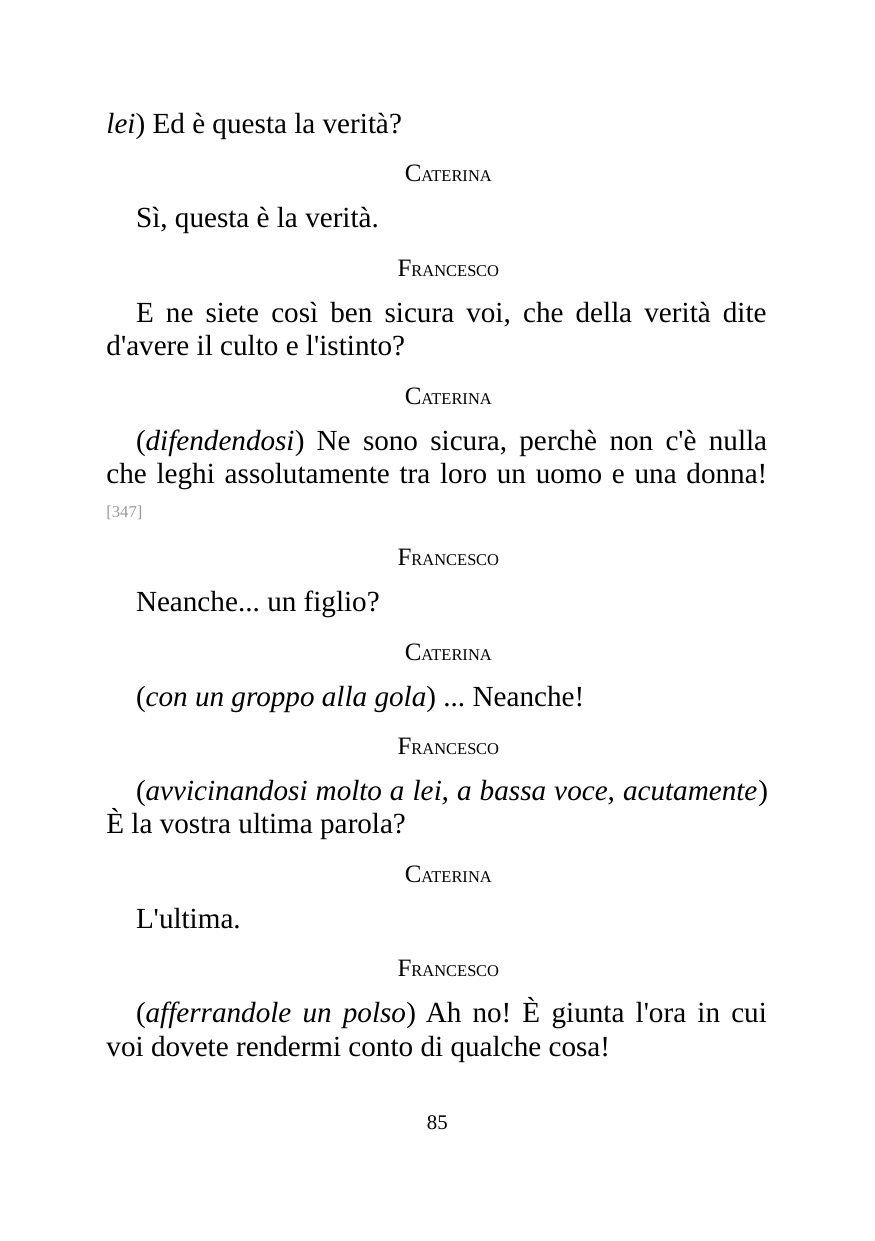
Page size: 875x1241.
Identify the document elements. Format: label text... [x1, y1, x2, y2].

text Caterina [106, 154, 768, 188]
text Sì, questa è la verità. [106, 201, 768, 234]
text Caterina [106, 633, 768, 666]
text E ne siete così ben sicura voi, che della verità dite d'avere il culto e l'istinto? [106, 295, 768, 362]
text (con un groppo alla gola) ... Neanche! [106, 679, 768, 712]
text Francesco [106, 949, 768, 983]
text (avvicinandosi molto a lei, a bassa voce, acutamente) È la vostra ultima parola? [106, 773, 768, 840]
text Caterina [106, 855, 768, 888]
text Francesco [106, 249, 768, 282]
text Francesco [106, 538, 768, 572]
text Francesco [106, 727, 768, 761]
text (afferrandole un polso) Ah no! È giunta l'ora in cui voi dovete rendermi conto di qualche cosa! [106, 995, 768, 1062]
text Caterina [106, 377, 768, 410]
text lei) Ed è questa la verità? [106, 106, 768, 140]
text L'ultima. [106, 901, 768, 934]
text Neanche... un figlio? [106, 584, 768, 618]
text (difendendosi) Ne sono sicura, perchè non c'è nulla che leghi assolutamente tra loro un uomo e una donna! [347] [106, 423, 768, 523]
